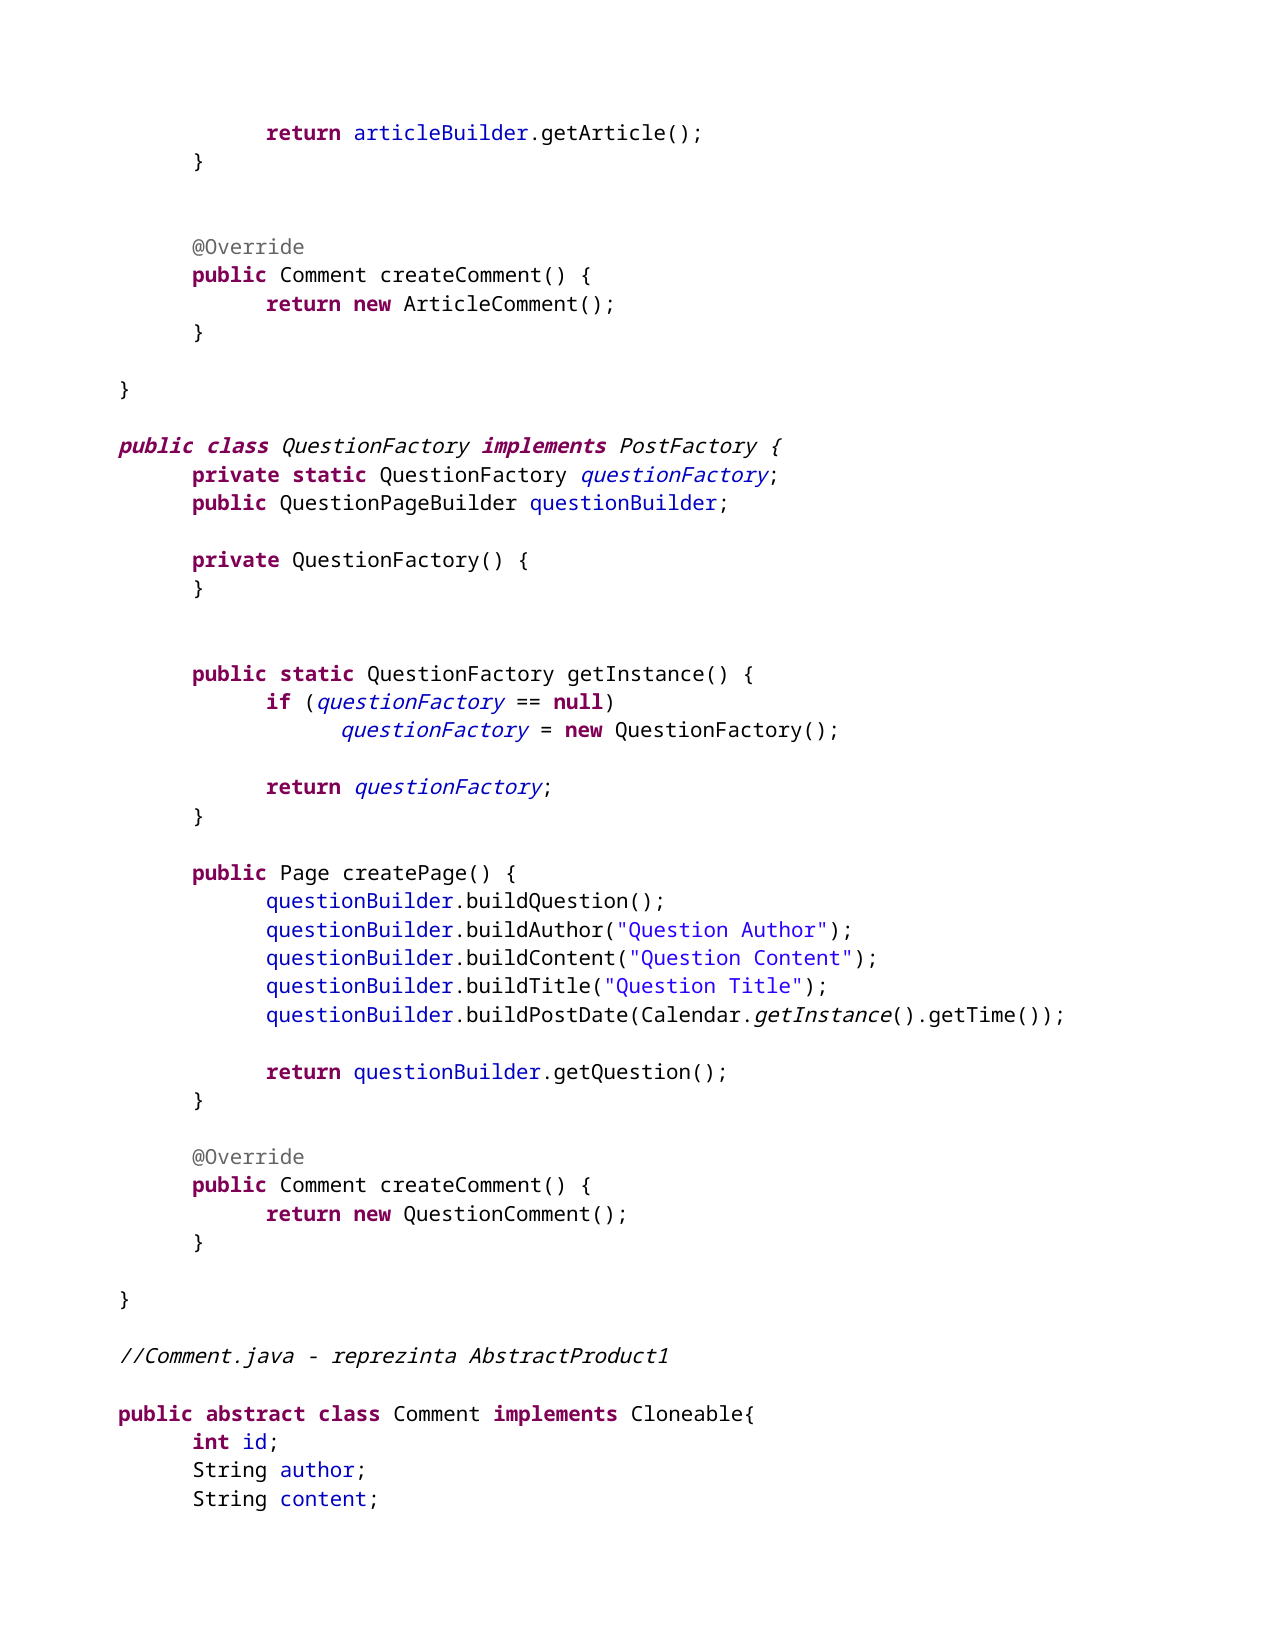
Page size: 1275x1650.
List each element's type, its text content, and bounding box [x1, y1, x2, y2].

text } [118, 147, 1157, 175]
text questionBuilder.buildPostDate(Calendar.getInstance().getTime()); [118, 1000, 1157, 1028]
text } [118, 801, 1157, 829]
text @Override [118, 232, 1157, 260]
text @Override [118, 1142, 1157, 1171]
text public Comment createComment() { [118, 1171, 1157, 1199]
text String author; [118, 1456, 1157, 1484]
text questionBuilder.buildTitle("Question Title"); [118, 972, 1157, 1000]
text } [118, 1085, 1157, 1114]
text } [118, 374, 1157, 402]
text public Comment createComment() { [118, 260, 1157, 289]
text return new ArticleComment(); [118, 289, 1157, 317]
text } [118, 1227, 1157, 1256]
text int id; [118, 1427, 1157, 1456]
text questionBuilder.buildQuestion(); [118, 886, 1157, 915]
text return questionBuilder.getQuestion(); [118, 1057, 1157, 1085]
text public class QuestionFactory implements PostFactory { [118, 431, 1157, 460]
text return articleBuilder.getArticle(); [118, 118, 1157, 147]
text if (questionFactory == null) [118, 687, 1157, 716]
text questionFactory = new QuestionFactory(); [118, 716, 1157, 744]
text //Comment.java - reprezinta AbstractProduct1 [118, 1342, 1157, 1370]
text } [118, 317, 1157, 346]
text public Page createPage() { [118, 858, 1157, 886]
text return new QuestionComment(); [118, 1199, 1157, 1227]
text } [118, 573, 1157, 602]
text private static QuestionFactory questionFactory; [118, 460, 1157, 488]
text String content; [118, 1484, 1157, 1512]
text } [118, 1284, 1157, 1313]
text return questionFactory; [118, 772, 1157, 801]
text public abstract class Comment implements Cloneable{ [118, 1399, 1157, 1427]
text questionBuilder.buildContent("Question Content"); [118, 943, 1157, 972]
text private QuestionFactory() { [118, 545, 1157, 573]
text questionBuilder.buildAuthor("Question Author"); [118, 915, 1157, 943]
text public static QuestionFactory getInstance() { [118, 659, 1157, 687]
text public QuestionPageBuilder questionBuilder; [118, 488, 1157, 517]
